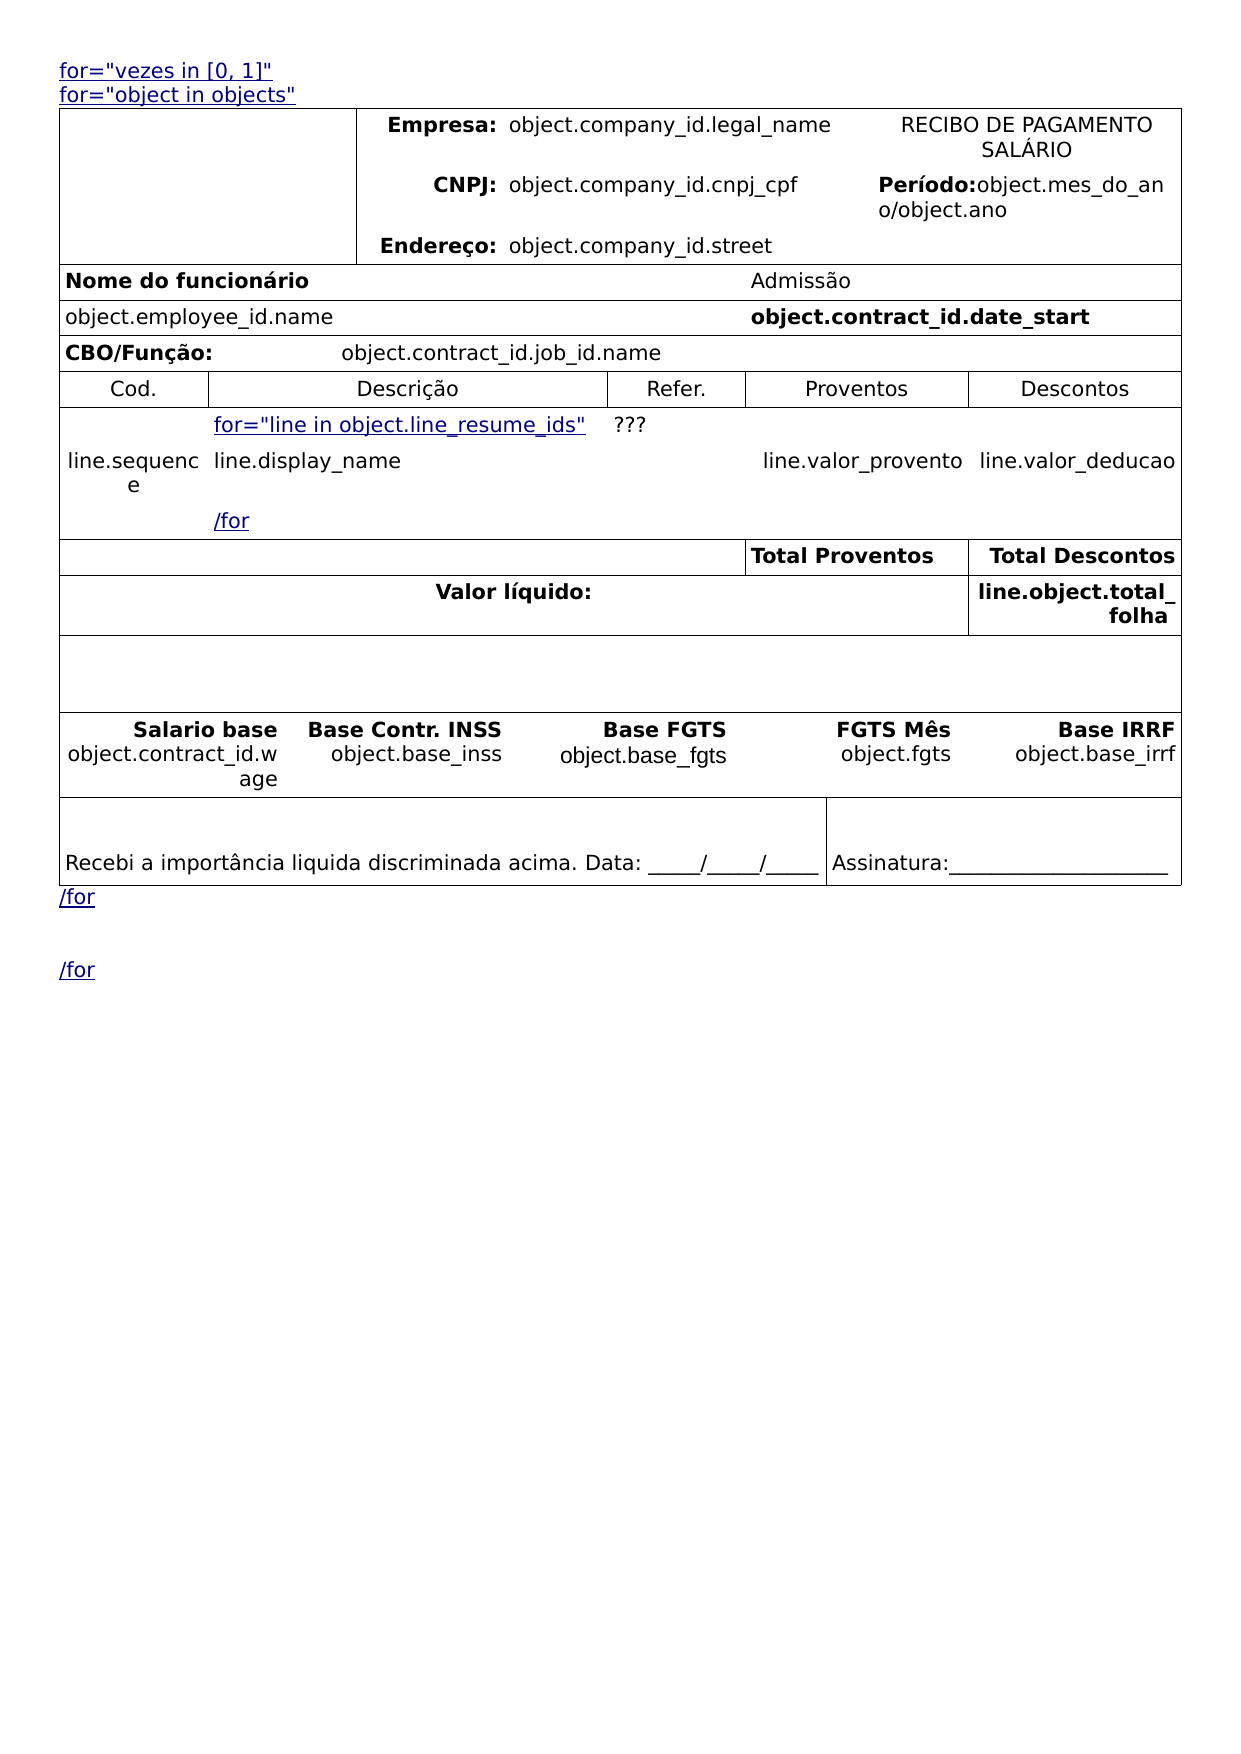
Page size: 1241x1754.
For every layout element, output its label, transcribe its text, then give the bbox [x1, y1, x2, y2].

table_header Salario base object.contract_id.wage [60, 713, 283, 797]
table_header Descontos [969, 372, 1181, 407]
table_header Empresa: [357, 109, 503, 168]
table_cell [745, 336, 1181, 371]
table_cell [968, 503, 1181, 539]
table_cell [608, 540, 745, 574]
table_header Base Contr. INSS object.base_inss [283, 713, 508, 797]
table_header Base IRRF object.base_irrf [957, 713, 1181, 797]
table_header RECIBO DE PAGAMENTO SALÁRIO [872, 109, 1181, 168]
table_header Admissão [745, 265, 1181, 299]
table_cell line.valor_deducao [968, 443, 1181, 503]
table_header Recebi a importância liquida discriminada acima. Data: _____/_____/_____ [60, 798, 826, 885]
text for="object in objects" [59, 83, 1181, 108]
table_cell [608, 503, 745, 539]
text /for [59, 886, 1181, 909]
table_header [60, 109, 356, 264]
table_cell line.display_name [208, 443, 607, 503]
table_cell object.company_id.cnpj_cpf [503, 168, 872, 228]
table_header Cod. [60, 372, 208, 407]
table_cell [872, 228, 1181, 264]
table_cell [60, 540, 607, 574]
table_header Base FGTS object.base_fgts [508, 713, 732, 797]
table_cell CBO/Função: [60, 336, 336, 371]
table_cell line.object.total_folha [969, 576, 1181, 634]
text /for [59, 958, 1181, 982]
table_header FGTS Mês object.fgts [732, 713, 957, 797]
table_cell [745, 503, 968, 539]
table_cell Valor líquido: [60, 576, 968, 634]
table_cell line.valor_provento [745, 443, 968, 503]
table_cell [745, 408, 968, 443]
table_cell Período:object.mes_do_ano/object.ano [872, 168, 1181, 228]
table_cell CNPJ: [357, 168, 503, 228]
table_cell object.employee_id.name [60, 301, 745, 335]
table_cell [60, 636, 1181, 712]
table_cell [60, 408, 208, 443]
table_cell Endereço: [357, 228, 503, 264]
table_header Proventos [746, 372, 968, 407]
table_cell [608, 443, 745, 503]
table_cell Total Proventos [746, 540, 968, 574]
table_header Refer. [608, 372, 745, 407]
table_cell object.company_id.street [503, 228, 872, 264]
table_cell [60, 503, 208, 539]
table_cell /for [208, 503, 607, 539]
table_header object.company_id.legal_name [503, 109, 872, 168]
table_cell [968, 408, 1181, 443]
table_header Descrição [209, 372, 607, 407]
table_cell for="line in object.line_resume_ids" [208, 408, 607, 443]
table_cell Total Descontos [969, 540, 1181, 574]
table_cell object.contract_id.date_start [745, 301, 1181, 335]
text for="vezes in [0, 1]" [59, 59, 1181, 83]
table_header Assinatura:_____________________ [827, 798, 1181, 885]
table_cell line.sequence [60, 443, 208, 503]
table_cell ??? [608, 408, 745, 443]
table_header Nome do funcionário [60, 265, 745, 299]
table_cell object.contract_id.job_id.name [336, 336, 745, 371]
